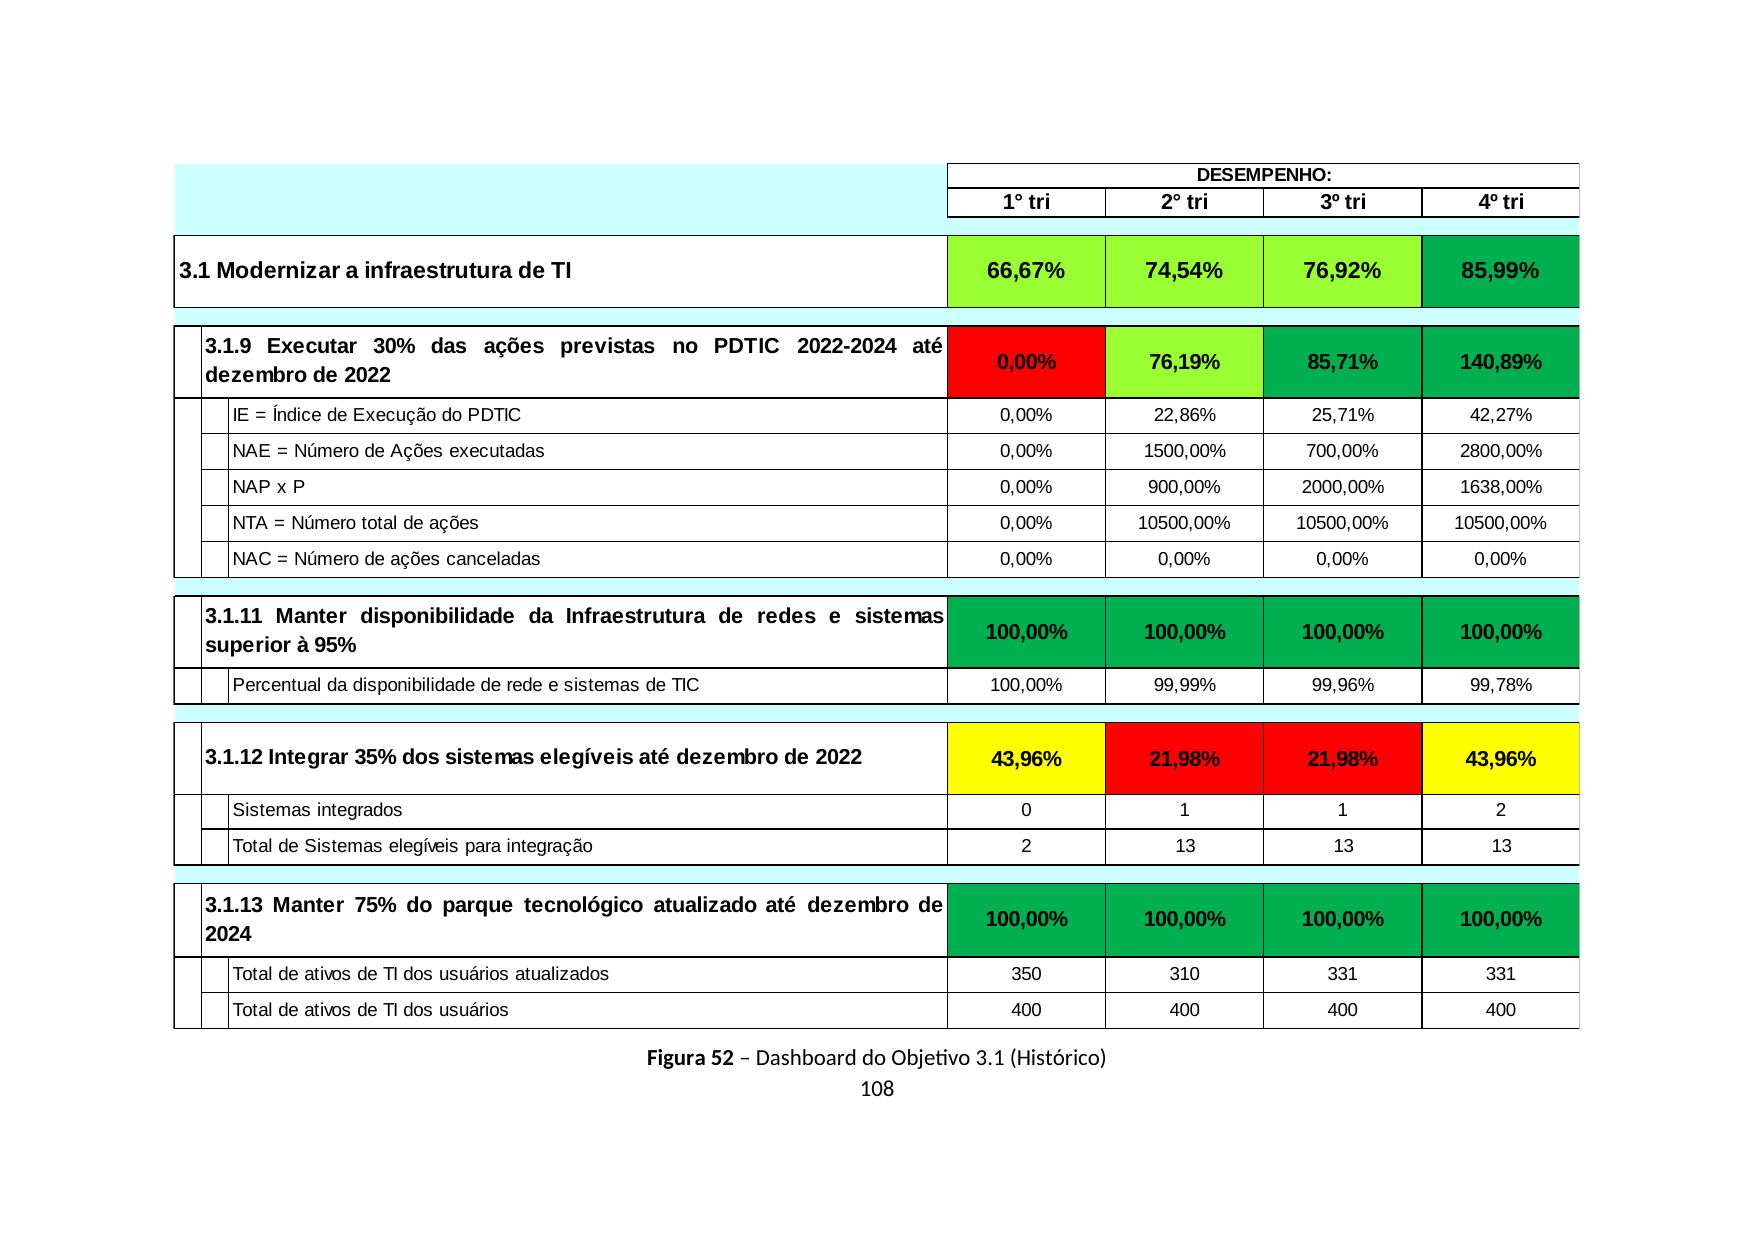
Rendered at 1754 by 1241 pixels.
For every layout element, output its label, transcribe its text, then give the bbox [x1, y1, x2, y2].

text Figura 52 – Dashboard do Objetivo 3.1 (Histórico) [150, 1043, 1604, 1071]
